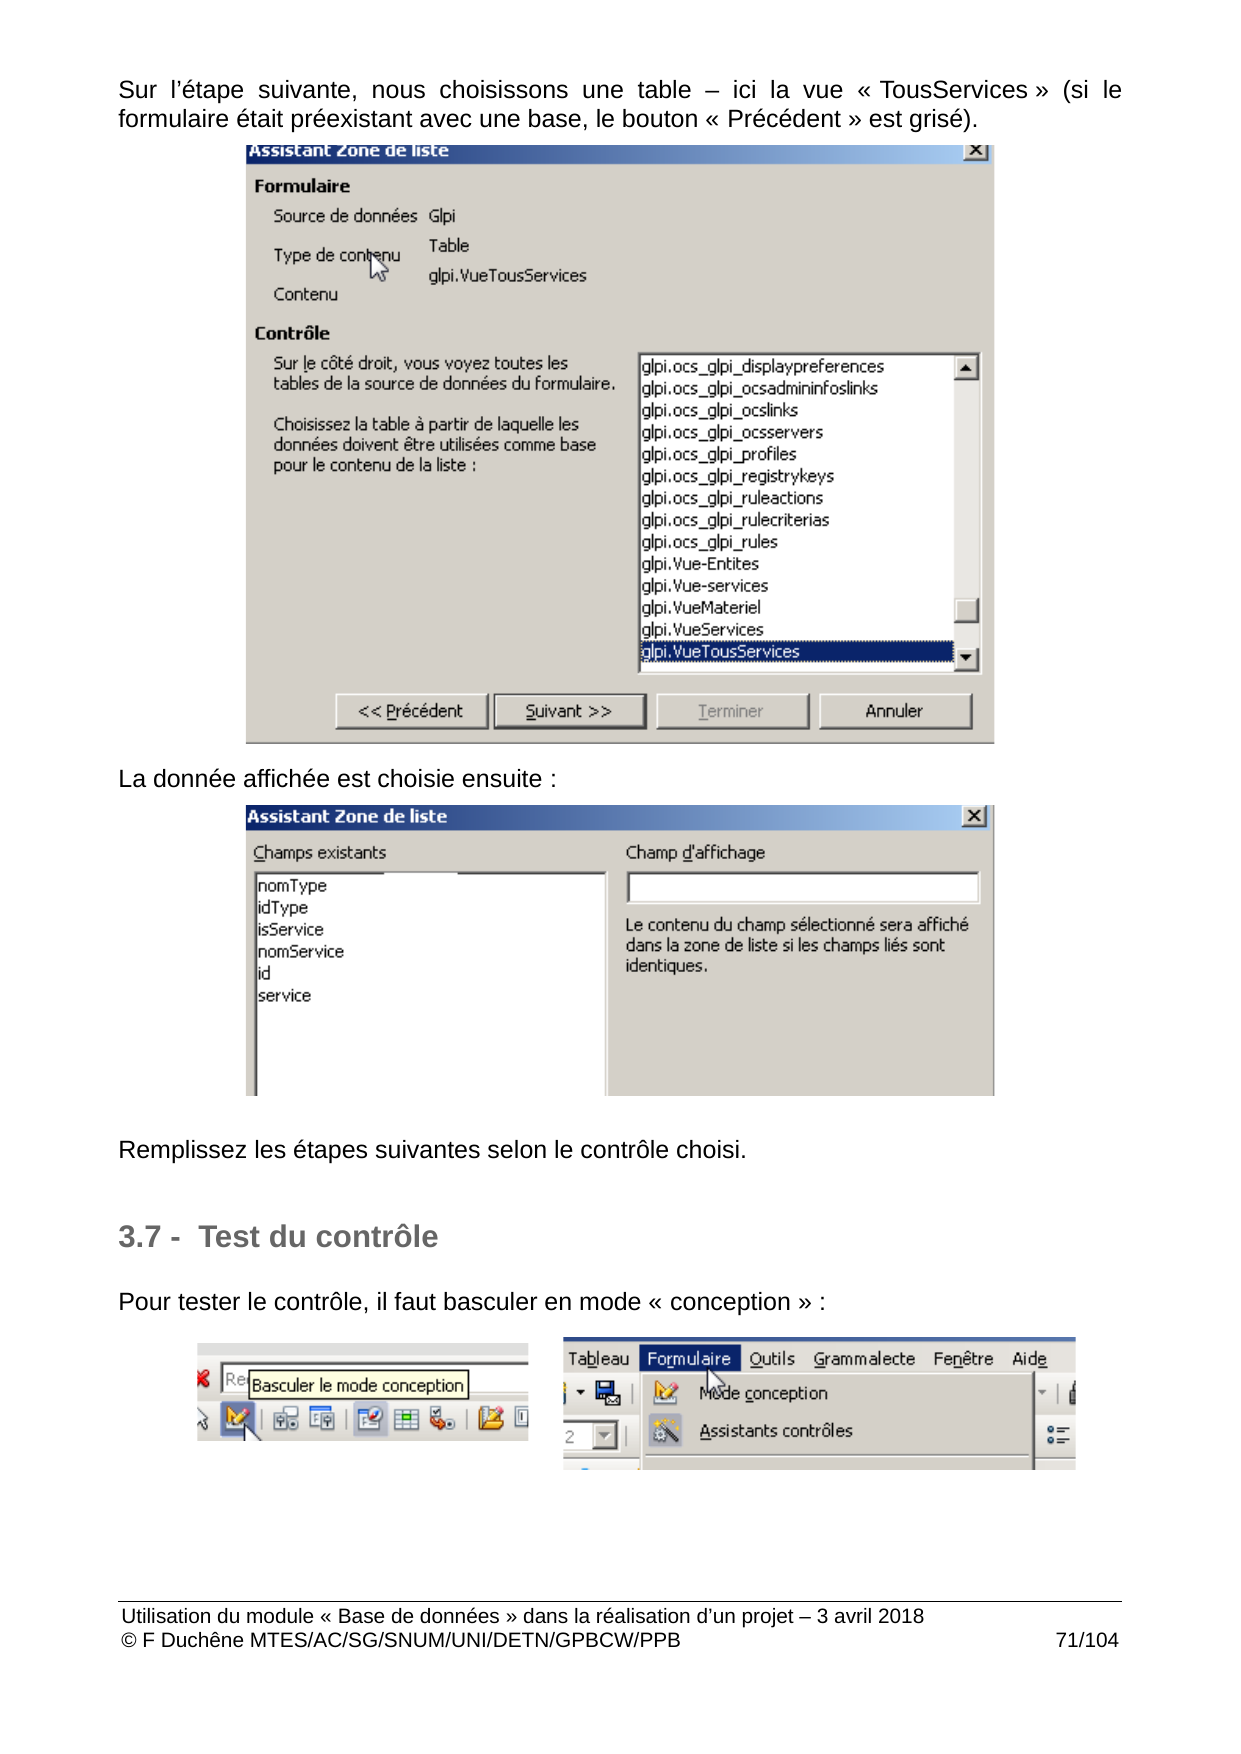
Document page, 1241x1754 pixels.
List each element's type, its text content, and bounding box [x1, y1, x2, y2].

text La donnée affichée est choisie ensuite : [118, 764, 1122, 792]
text Sur l’étape suivante, nous choisissons une table – ici la vue « TousServices » (si le formulaire était préexistant avec une base, le bouton « Précédent » est grisé). [118, 75, 1122, 132]
picture [245, 805, 995, 1096]
picture [197, 1343, 529, 1441]
picture [245, 145, 995, 744]
text Remplissez les étapes suivantes selon le contrôle choisi. [118, 1135, 1122, 1164]
text Pour tester le contrôle, il faut basculer en mode « conception » : [118, 1287, 1122, 1316]
picture [563, 1337, 1076, 1470]
subtitle Test du contrôle [118, 1218, 1122, 1254]
